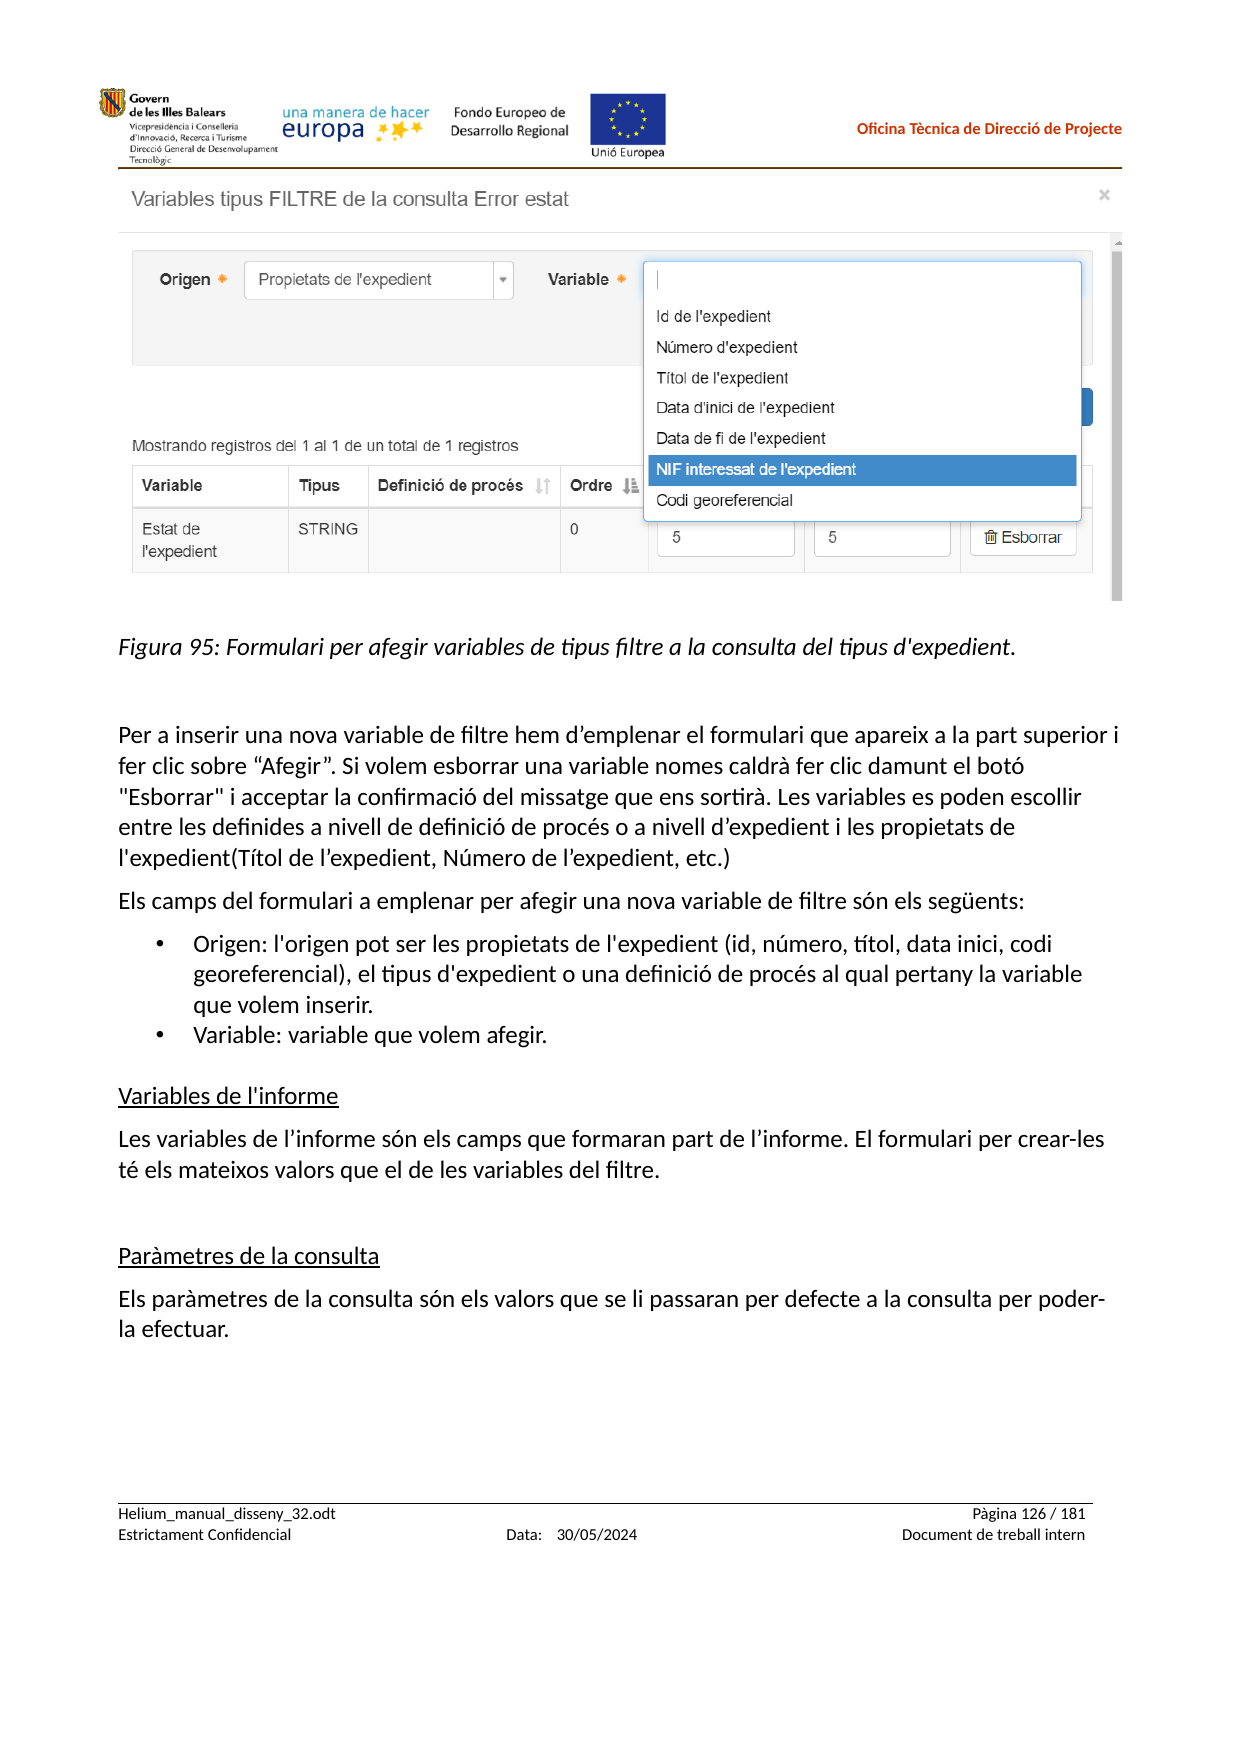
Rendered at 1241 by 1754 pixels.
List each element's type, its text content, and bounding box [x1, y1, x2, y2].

text Variables de l'informe [118, 1080, 1122, 1111]
list Variable: variable que volem afegir. [156, 1019, 1122, 1050]
text Paràmetres de la consulta [118, 1240, 1122, 1271]
text Les variables de l’informe són els camps que formaran part de l’informe. El formulari per crear-les té els mateixos valors que el de les variables del filtre. [118, 1123, 1122, 1184]
text Per a inserir una nova variable de filtre hem d’emplenar el formulari que apareix a la part superior i fer clic sobre “Afegir”. Si volem esborrar una variable nomes caldrà fer clic damunt el botó "Esborrar" i acceptar la confirmació del missatge que ens sortirà. Les variables es poden escollir entre les definides a nivell de definició de procés o a nivell d’expedient i les propietats de l'expedient(Títol de l’expedient, Número de l’expedient, etc.) [118, 720, 1122, 872]
picture [118, 167, 1123, 601]
text Figura 95: Formulari per afegir variables de tipus filtre a la consulta del tipus d'expedient. [118, 601, 1122, 662]
picture [99, 87, 668, 166]
text Els camps del formulari a emplenar per afegir una nova variable de filtre són els següents: [118, 885, 1122, 915]
list Origen: l'origen pot ser les propietats de l'expedient (id, número, títol, data inici, codi georeferencial), el tipus d'expedient o una definició de procés al qual pertany la variable que volem inserir. [156, 928, 1122, 1019]
text Els paràmetres de la consulta són els valors que se li passaran per defecte a la consulta per poder-la efectuar. [118, 1283, 1122, 1344]
